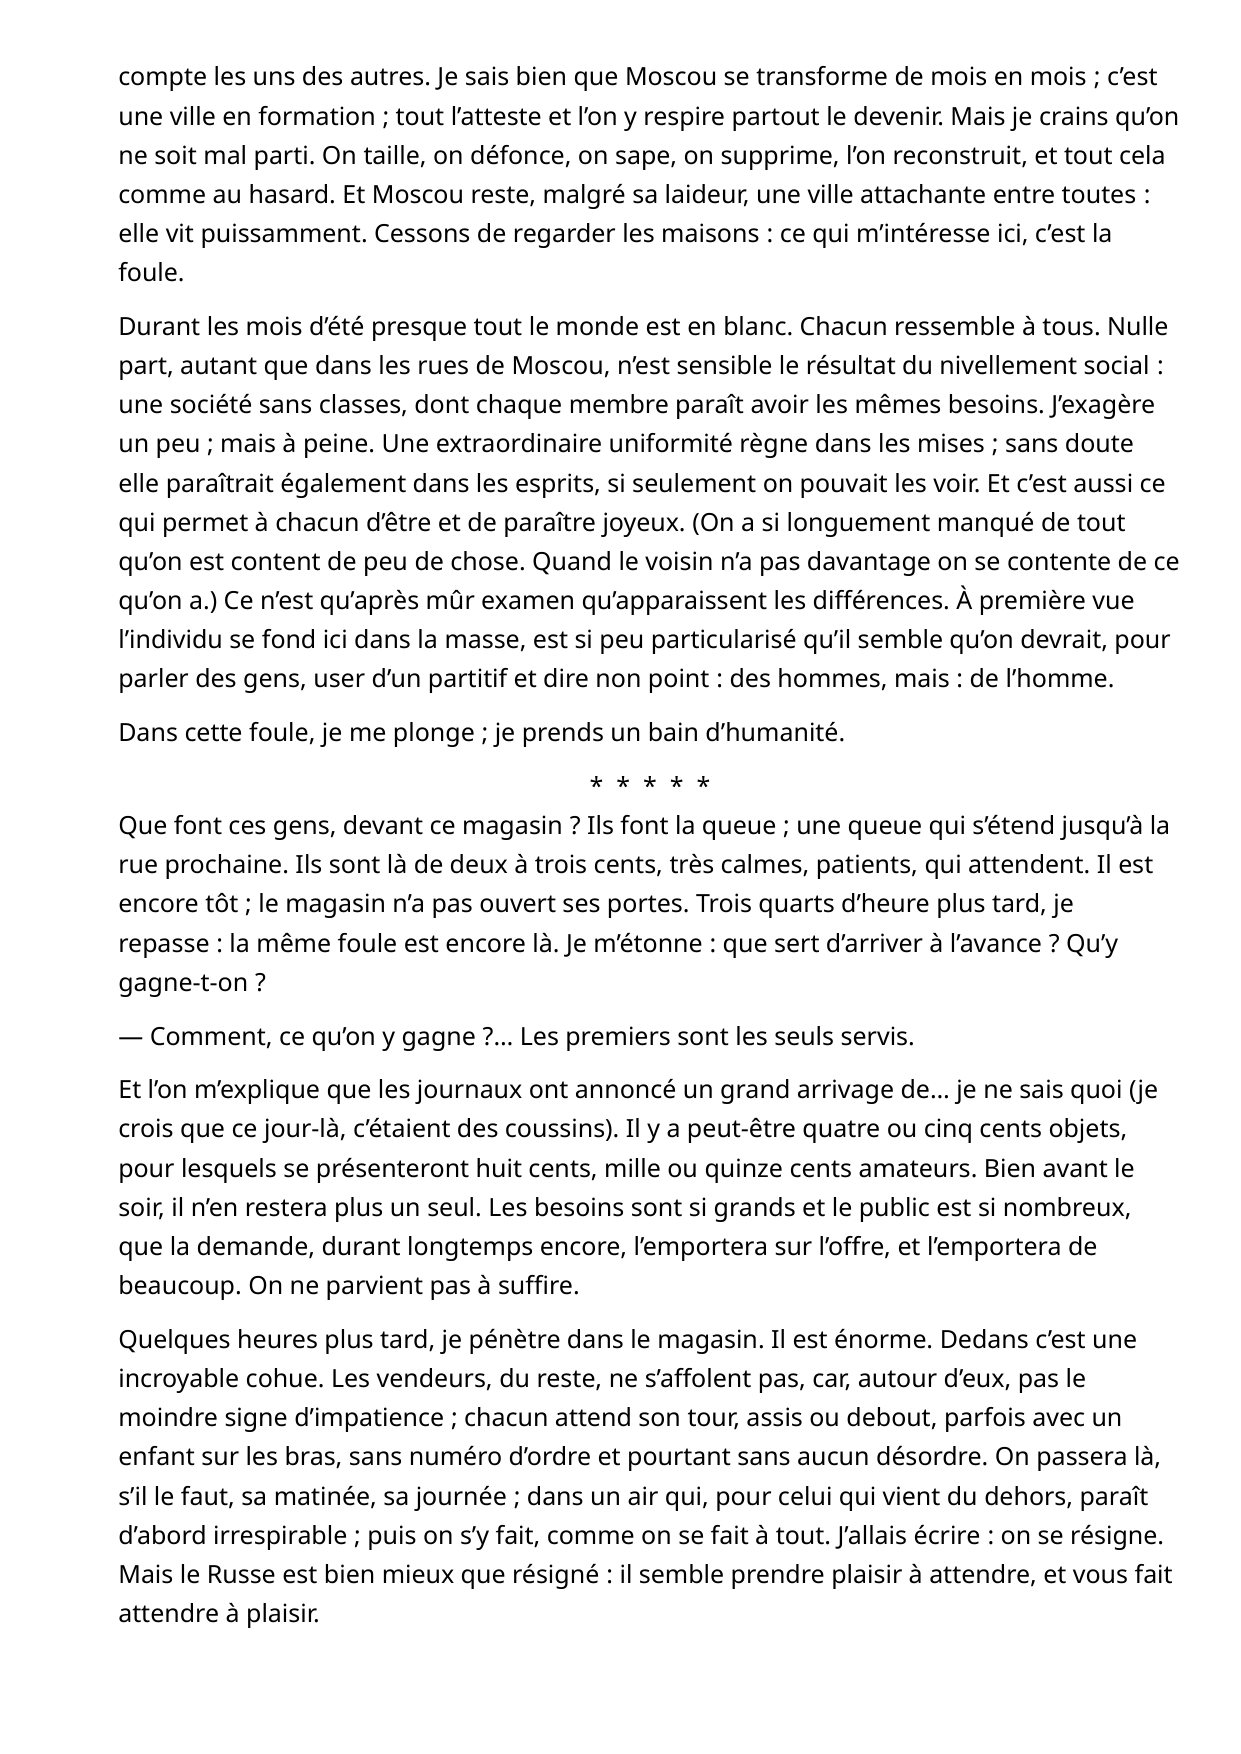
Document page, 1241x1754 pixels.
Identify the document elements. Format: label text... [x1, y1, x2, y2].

text Et l’on m’explique que les journaux ont annoncé un grand arrivage de… je ne sais quoi (je crois que ce jour-là, c’étaient des coussins). Il y a peut-être quatre ou cinq cents objets, pour lesquels se présenteront huit cents, mille ou quinze cents amateurs. Bien avant le soir, il n’en restera plus un seul. Les besoins sont si grands et le public est si nombreux, que la demande, durant longtemps encore, l’emportera sur l’offre, et l’emportera de beaucoup. On ne parvient pas à suffire. [118, 1072, 1181, 1302]
text Durant les mois d’été presque tout le monde est en blanc. Chacun ressemble à tous. Nulle part, autant que dans les rues de Moscou, n’est sensible le résultat du nivellement social : une société sans classes, dont chaque membre paraît avoir les mêmes besoins. J’exagère un peu ; mais à peine. Une extraordinaire uniformité règne dans les mises ; sans doute elle paraîtrait également dans les esprits, si seulement on pouvait les voir. Et c’est aussi ce qui permet à chacun d’être et de paraître joyeux. (On a si longuement manqué de tout qu’on est content de peu de chose. Quand le voisin n’a pas davantage on se contente de ce qu’on a.) Ce n’est qu’après mûr examen qu’apparaissent les différences. À première vue l’individu se fond ici dans la masse, est si peu particularisé qu’il semble qu’on devrait, pour parler des gens, user d’un partitif et dire non point : des hommes, mais : de l’homme. [118, 309, 1181, 695]
text compte les uns des autres. Je sais bien que Moscou se transforme de mois en mois ; c’est une ville en formation ; tout l’atteste et l’on y respire partout le devenir. Mais je crains qu’on ne soit mal parti. On taille, on défonce, on sape, on supprime, l’on reconstruit, et tout cela comme au hasard. Et Moscou reste, malgré sa laideur, une ville attachante entre toutes : elle vit puissamment. Cessons de regarder les maisons : ce qui m’intéresse ici, c’est la foule. [118, 59, 1181, 289]
text Quelques heures plus tard, je pénètre dans le magasin. Il est énorme. Dedans c’est une incroyable cohue. Les vendeurs, du reste, ne s’affolent pas, car, autour d’eux, pas le moindre signe d’impatience ; chacun attend son tour, assis ou debout, parfois avec un enfant sur les bras, sans numéro d’ordre et pourtant sans aucun désordre. On passera là, s’il le faut, sa matinée, sa journée ; dans un air qui, pour celui qui vient du dehors, paraît d’abord irrespirable ; puis on s’y fait, comme on se fait à tout. J’allais écrire : on se résigne. Mais le Russe est bien mieux que résigné : il semble prendre plaisir à attendre, et vous fait attendre à plaisir. [118, 1322, 1181, 1630]
text Dans cette foule, je me plonge ; je prends un bain d’humanité. [118, 715, 1181, 749]
text * * * * * [118, 769, 1181, 803]
text Que font ces gens, devant ce magasin ? Ils font la queue ; une queue qui s’étend jusqu’à la rue prochaine. Ils sont là de deux à trois cents, très calmes, patients, qui attendent. Il est encore tôt ; le magasin n’a pas ouvert ses portes. Trois quarts d’heure plus tard, je repasse : la même foule est encore là. Je m’étonne : que sert d’arriver à l’avance ? Qu’y gagne-t-on ? [118, 808, 1181, 998]
text — Comment, ce qu’on y gagne ?… Les premiers sont les seuls servis. [118, 1018, 1181, 1052]
